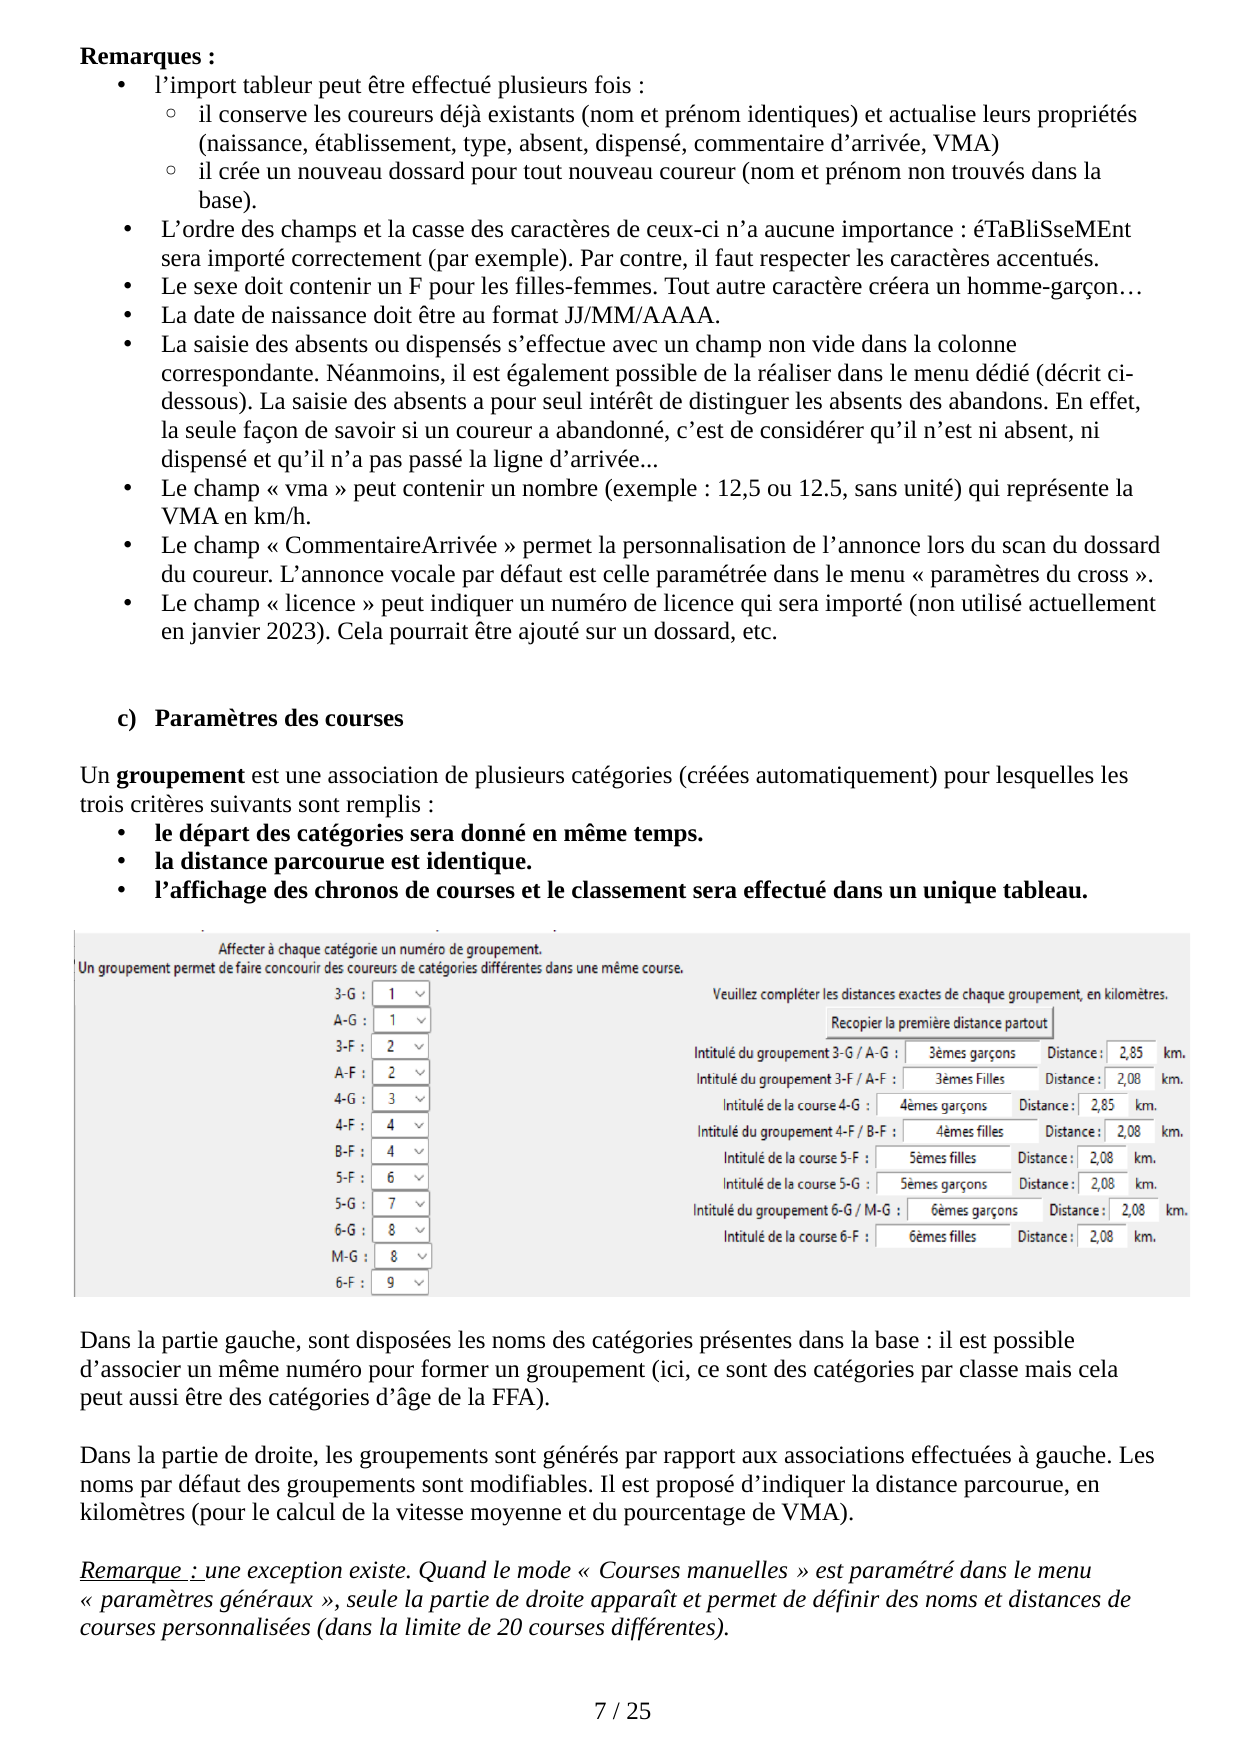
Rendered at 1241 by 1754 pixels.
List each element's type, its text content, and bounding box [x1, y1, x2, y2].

list la distance parcourue est identique. [117, 846, 1165, 875]
text Dans la partie gauche, sont disposées les noms des catégories présentes dans la base : il est possible d’associer un même numéro pour former un groupement (ici, ce sont des catégories par classe mais cela peut aussi être des catégories d’âge de la FFA). [79, 1325, 1165, 1411]
list il conserve les coureurs déjà existants (nom et prénom identiques) et actualise leurs propriétés (naissance, établissement, type, absent, dispensé, commentaire d’arrivée, VMA) [161, 99, 1165, 156]
list le départ des catégories sera donné en même temps. [117, 818, 1165, 846]
text Un groupement est une association de plusieurs catégories (créées automatiquement) pour lesquelles les trois critères suivants sont remplis : [79, 760, 1165, 818]
text Remarque : une exception existe. Quand le mode « Courses manuelles » est paramétré dans le menu « paramètres généraux », seule la partie de droite apparaît et permet de définir des noms et distances de courses personnalisées (dans la limite de 20 courses différentes). [79, 1555, 1165, 1641]
list La date de naissance doit être au format JJ/MM/AAAA. [123, 300, 1165, 329]
text Remarques : [79, 41, 1165, 70]
list Le champ « CommentaireArrivée » permet la personnalisation de l’annonce lors du scan du dossard du coureur. L’annonce vocale par défaut est celle paramétrée dans le menu « paramètres du cross ». [123, 530, 1165, 588]
list Le sexe doit contenir un F pour les filles-femmes. Tout autre caractère créera un homme-garçon… [123, 271, 1165, 300]
subtitle Paramètres des courses [117, 703, 1165, 731]
text Dans la partie de droite, les groupements sont générés par rapport aux associations effectuées à gauche. Les noms par défaut des groupements sont modifiables. Il est proposé d’indiquer la distance parcourue, en kilomètres (pour le calcul de la vitesse moyenne et du pourcentage de VMA). [79, 1440, 1165, 1526]
list Le champ « licence » peut indiquer un numéro de licence qui sera importé (non utilisé actuellement en janvier 2023). Cela pourrait être ajouté sur un dossard, etc. [123, 588, 1165, 645]
list il crée un nouveau dossard pour tout nouveau coureur (nom et prénom non trouvés dans la base). [161, 156, 1165, 214]
picture [73, 930, 1191, 1297]
list l’import tableur peut être effectué plusieurs fois : [117, 70, 1165, 99]
list Le champ « vma » peut contenir un nombre (exemple : 12,5 ou 12.5, sans unité) qui représente la VMA en km/h. [123, 473, 1165, 530]
list L’ordre des champs et la casse des caractères de ceux-ci n’a aucune importance : éTaBliSseMEnt sera importé correctement (par exemple). Par contre, il faut respecter les caractères accentués. [123, 214, 1165, 271]
list l’affichage des chronos de courses et le classement sera effectué dans un unique tableau. [117, 875, 1165, 904]
list La saisie des absents ou dispensés s’effectue avec un champ non vide dans la colonne correspondante. Néanmoins, il est également possible de la réaliser dans le menu dédié (décrit ci-dessous). La saisie des absents a pour seul intérêt de distinguer les absents des abandons. En effet, la seule façon de savoir si un coureur a abandonné, c’est de considérer qu’il n’est ni absent, ni dispensé et qu’il n’a pas passé la ligne d’arrivée... [123, 329, 1165, 473]
